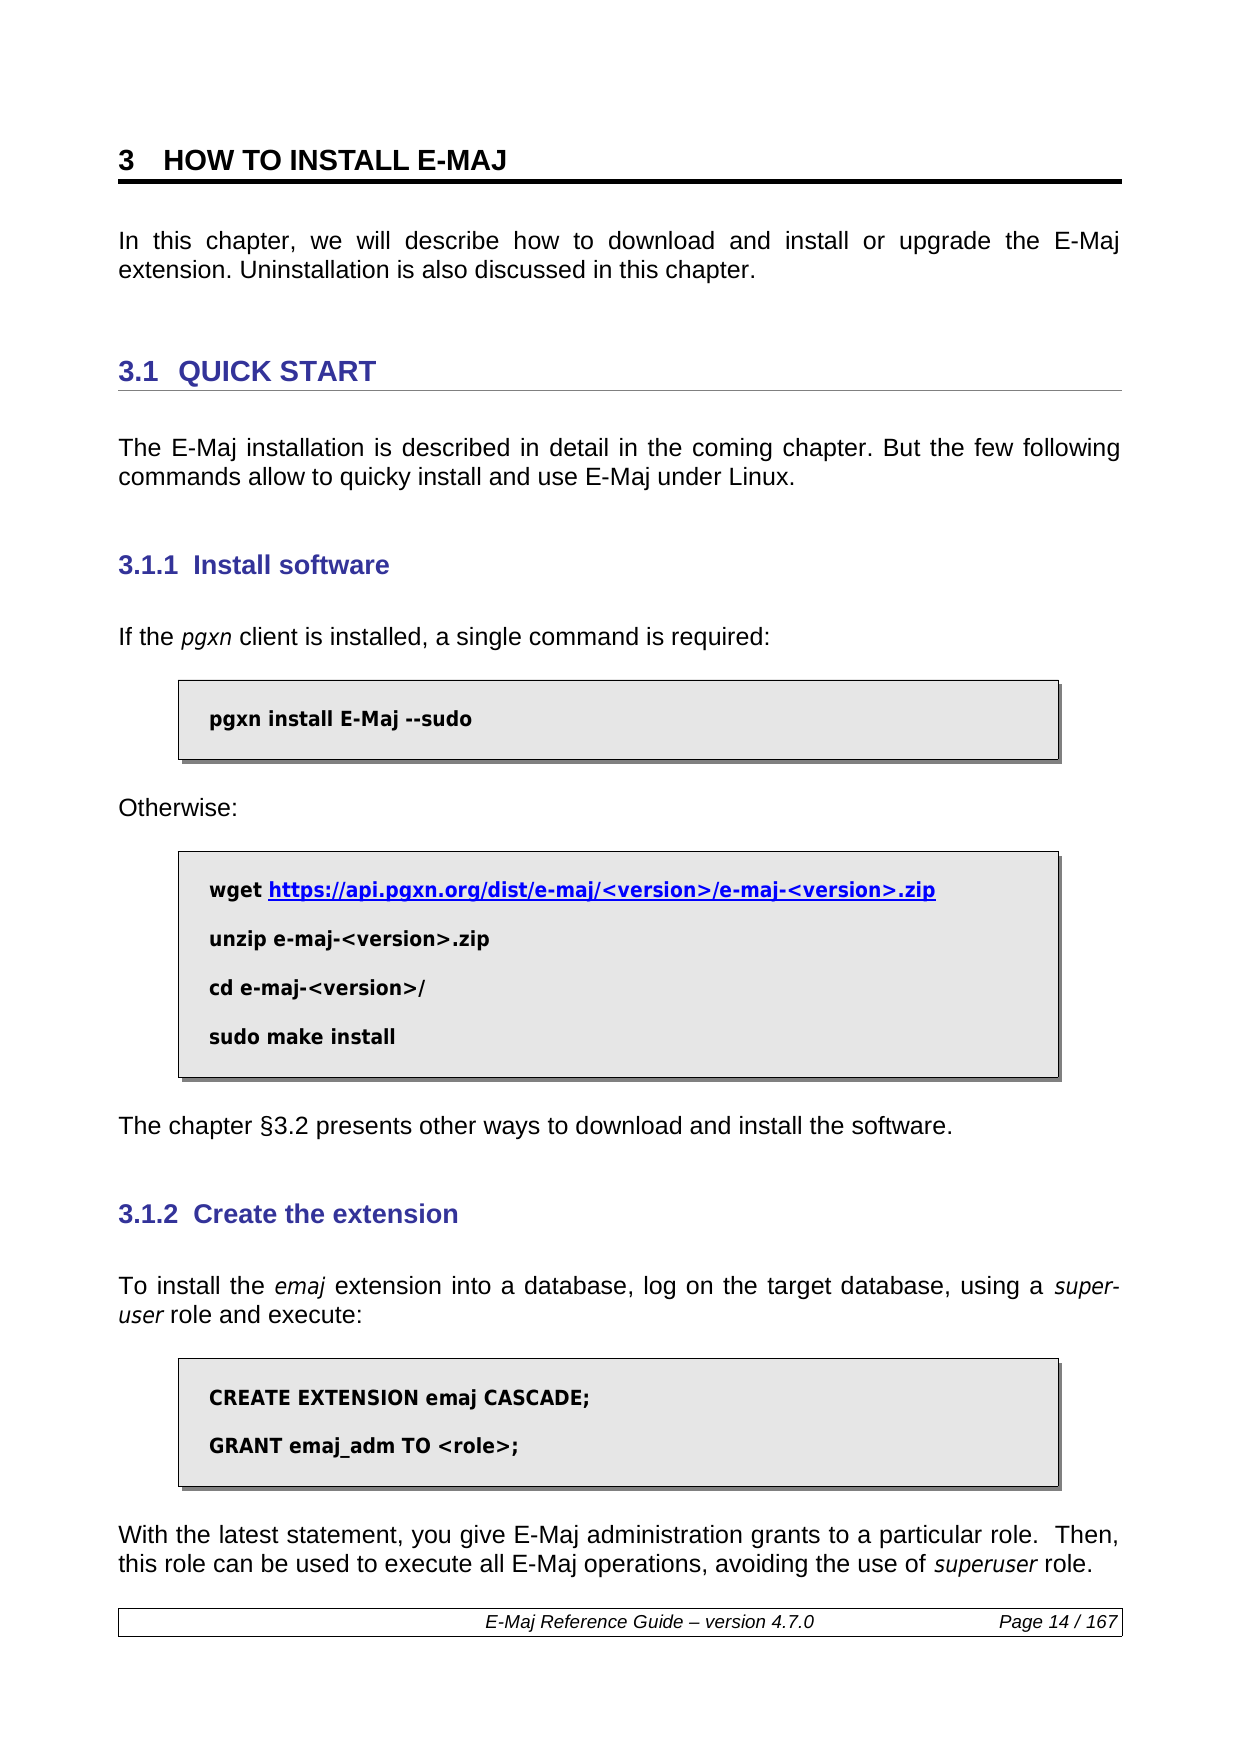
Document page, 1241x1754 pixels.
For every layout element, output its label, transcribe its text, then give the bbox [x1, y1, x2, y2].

subtitle Install software [118, 549, 1122, 580]
subtitle How to install E-Maj [118, 143, 1122, 179]
text Otherwise: [118, 793, 1122, 822]
text cd e-maj-<version>/ [179, 973, 1058, 998]
text unzip e-maj-<version>.zip [179, 924, 1058, 949]
text If the pgxn client is installed, a single command is required: [118, 621, 1122, 650]
text GRANT emaj_adm TO <role>; [179, 1431, 1058, 1456]
subtitle Create the extension [118, 1198, 1122, 1229]
text With the latest statement, you give E-Maj administration grants to a particular role. Then, this role can be used to execute all E-Maj operations, avoiding the use of superuser role. [118, 1520, 1122, 1578]
text pgxn install E-Maj --sudo [179, 704, 1058, 728]
text wget https://api.pgxn.org/dist/e-maj/<version>/e-maj-<version>.zip [179, 875, 1058, 900]
text The E-Maj installation is described in detail in the coming chapter. But the few following commands allow to quicky install and use E-Maj under Linux. [118, 432, 1122, 491]
text To install the emaj extension into a database, log on the target database, using a super-user role and execute: [118, 1271, 1122, 1329]
text The chapter §3.2 presents other ways to download and install the software. [118, 1111, 1122, 1140]
text CREATE EXTENSION emaj CASCADE; [179, 1382, 1058, 1407]
subtitle Quick start [118, 354, 1122, 390]
text sudo make install [179, 1022, 1058, 1047]
text In this chapter, we will describe how to download and install or upgrade the E-Maj extension. Uninstallation is also discussed in this chapter. [118, 226, 1122, 284]
